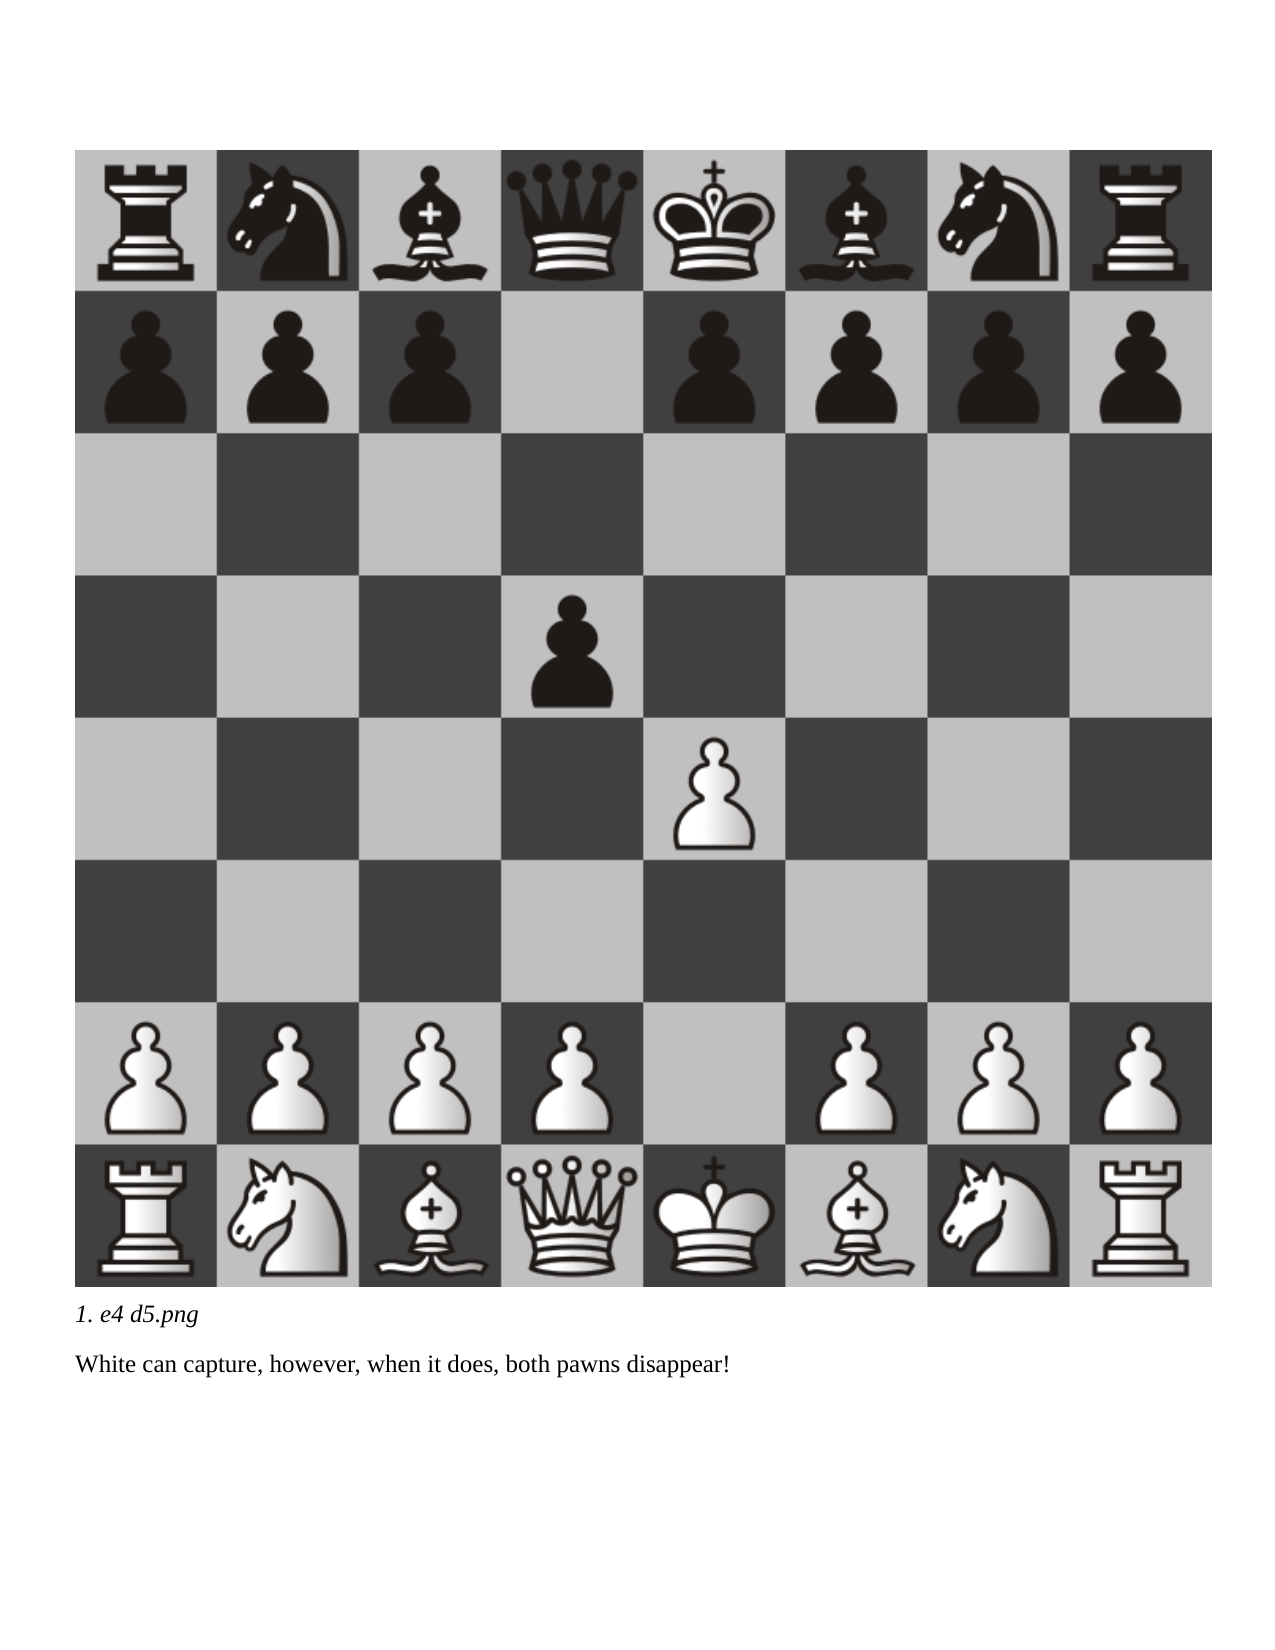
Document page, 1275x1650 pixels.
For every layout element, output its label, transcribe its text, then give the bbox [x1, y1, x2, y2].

text White can capture, however, when it does, both pawns disappear! [75, 1349, 1200, 1378]
text 1. e4 d5.png [75, 1299, 1200, 1328]
picture [75, 150, 1212, 1287]
